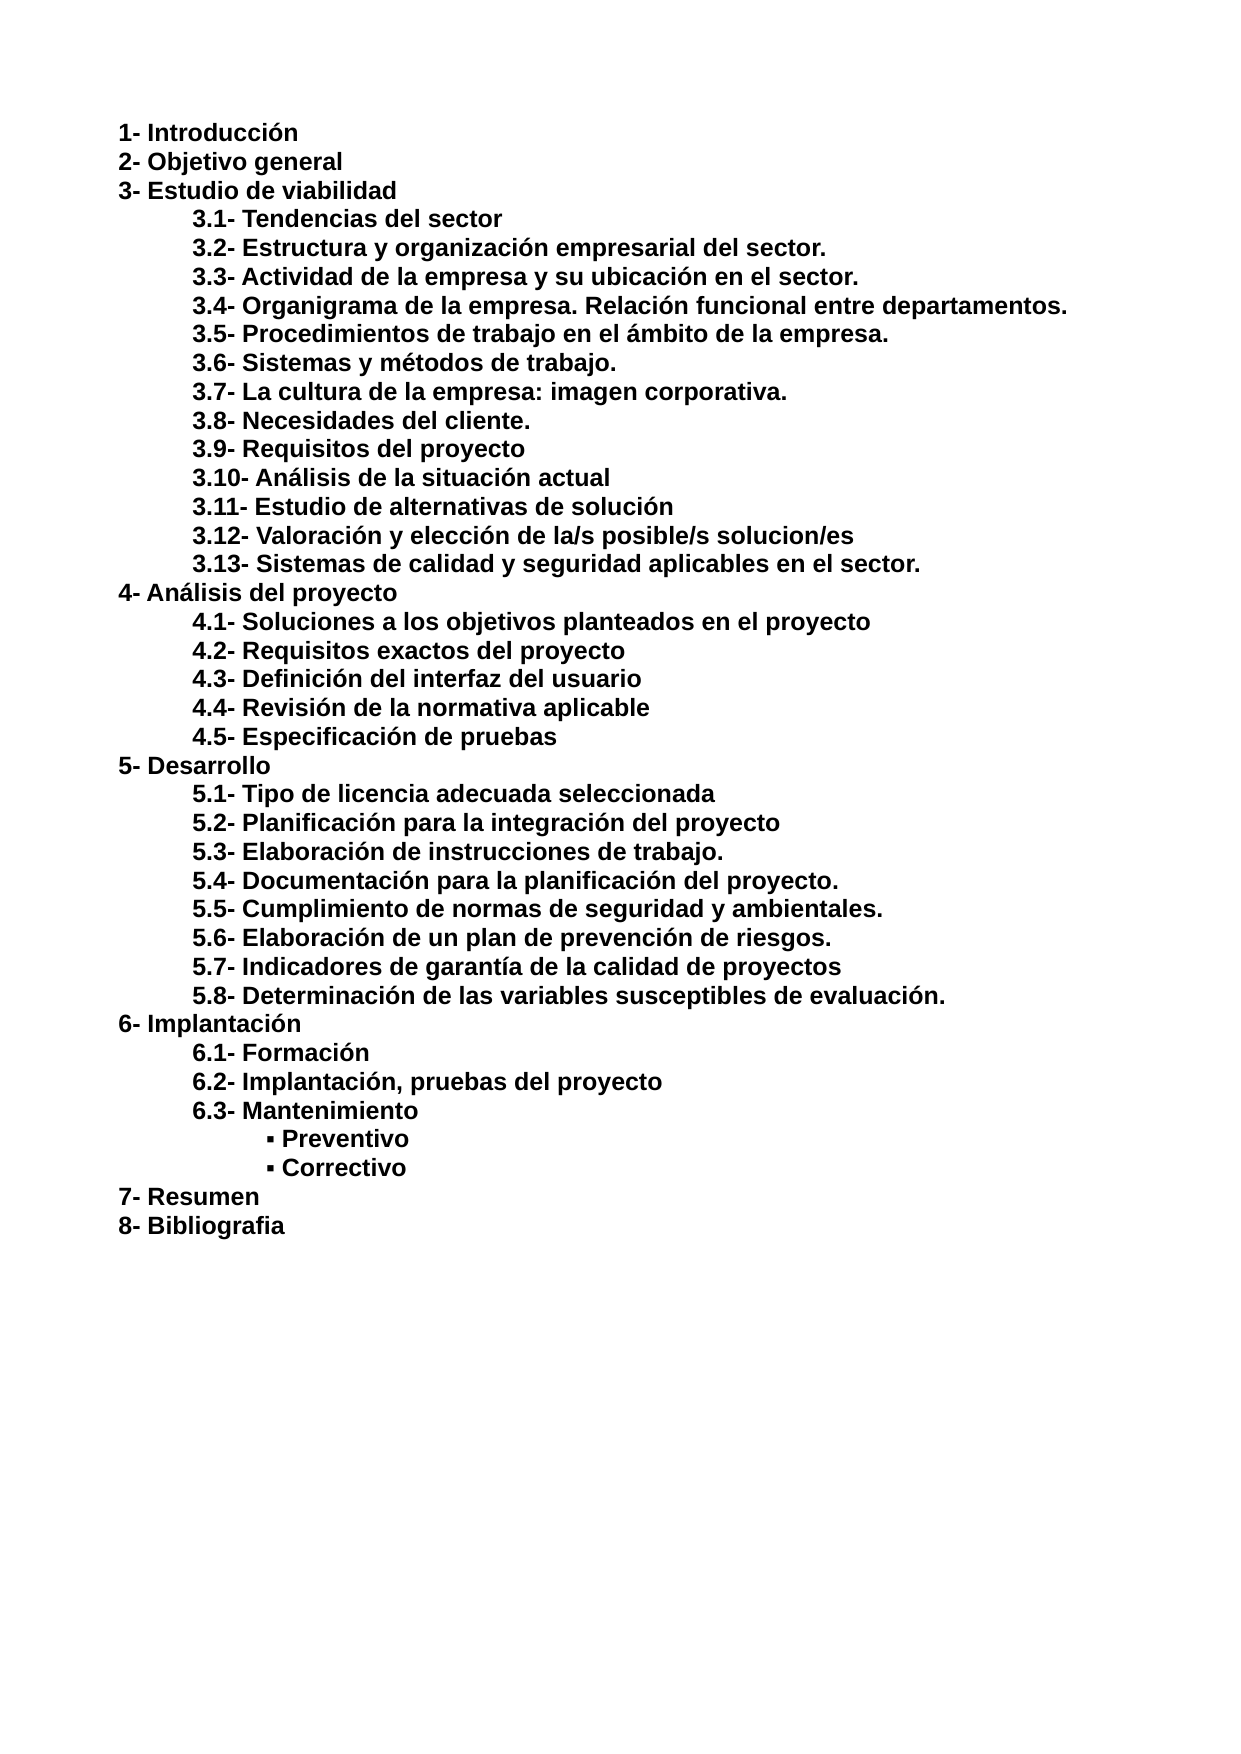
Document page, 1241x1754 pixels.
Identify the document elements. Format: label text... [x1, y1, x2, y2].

text 3.8- Necesidades del cliente. [118, 406, 1122, 434]
text 2- Objetivo general [118, 147, 1122, 176]
text 5.6- Elaboración de un plan de prevención de riesgos. [118, 923, 1122, 952]
text 3.13- Sistemas de calidad y seguridad aplicables en el sector. [118, 549, 1122, 578]
text 3.7- La cultura de la empresa: imagen corporativa. [118, 377, 1122, 406]
text 4.2- Requisitos exactos del proyecto [118, 636, 1122, 664]
text 3.5- Procedimientos de trabajo en el ámbito de la empresa. [118, 319, 1122, 348]
text 5- Desarrollo [118, 751, 1122, 779]
text 4.4- Revisión de la normativa aplicable [118, 693, 1122, 722]
text 3.4- Organigrama de la empresa. Relación funcional entre departamentos. [118, 291, 1122, 319]
text 1- Introducción [118, 118, 1122, 147]
text 5.7- Indicadores de garantía de la calidad de proyectos [118, 952, 1122, 981]
text 4.1- Soluciones a los objetivos planteados en el proyecto [118, 607, 1122, 636]
text 5.2- Planificación para la integración del proyecto [118, 808, 1122, 837]
text 5.1- Tipo de licencia adecuada seleccionada [118, 779, 1122, 808]
text 5.8- Determinación de las variables susceptibles de evaluación. [118, 981, 1122, 1009]
text ▪ Correctivo [118, 1153, 1122, 1182]
text 8- Bibliografia [118, 1211, 1122, 1239]
text 6.2- Implantación, pruebas del proyecto [118, 1067, 1122, 1096]
text 3- Estudio de viabilidad [118, 176, 1122, 204]
text 6.1- Formación [118, 1038, 1122, 1067]
text 5.3- Elaboración de instrucciones de trabajo. [118, 837, 1122, 866]
text 3.6- Sistemas y métodos de trabajo. [118, 348, 1122, 377]
text 5.5- Cumplimiento de normas de seguridad y ambientales. [118, 894, 1122, 923]
text 4.3- Definición del interfaz del usuario [118, 664, 1122, 693]
text 7- Resumen [118, 1182, 1122, 1211]
text 6- Implantación [118, 1009, 1122, 1038]
text 4.5- Especificación de pruebas [118, 722, 1122, 751]
text 3.11- Estudio de alternativas de solución [118, 492, 1122, 521]
text 5.4- Documentación para la planificación del proyecto. [118, 866, 1122, 894]
text 3.3- Actividad de la empresa y su ubicación en el sector. [118, 262, 1122, 291]
text 3.12- Valoración y elección de la/s posible/s solucion/es [118, 521, 1122, 549]
text 3.9- Requisitos del proyecto [118, 434, 1122, 463]
text 3.1- Tendencias del sector [118, 204, 1122, 233]
text ▪ Preventivo [118, 1124, 1122, 1153]
text 3.10- Análisis de la situación actual [118, 463, 1122, 492]
text 6.3- Mantenimiento [118, 1096, 1122, 1124]
text 3.2- Estructura y organización empresarial del sector. [118, 233, 1122, 262]
text 4- Análisis del proyecto [118, 578, 1122, 607]
